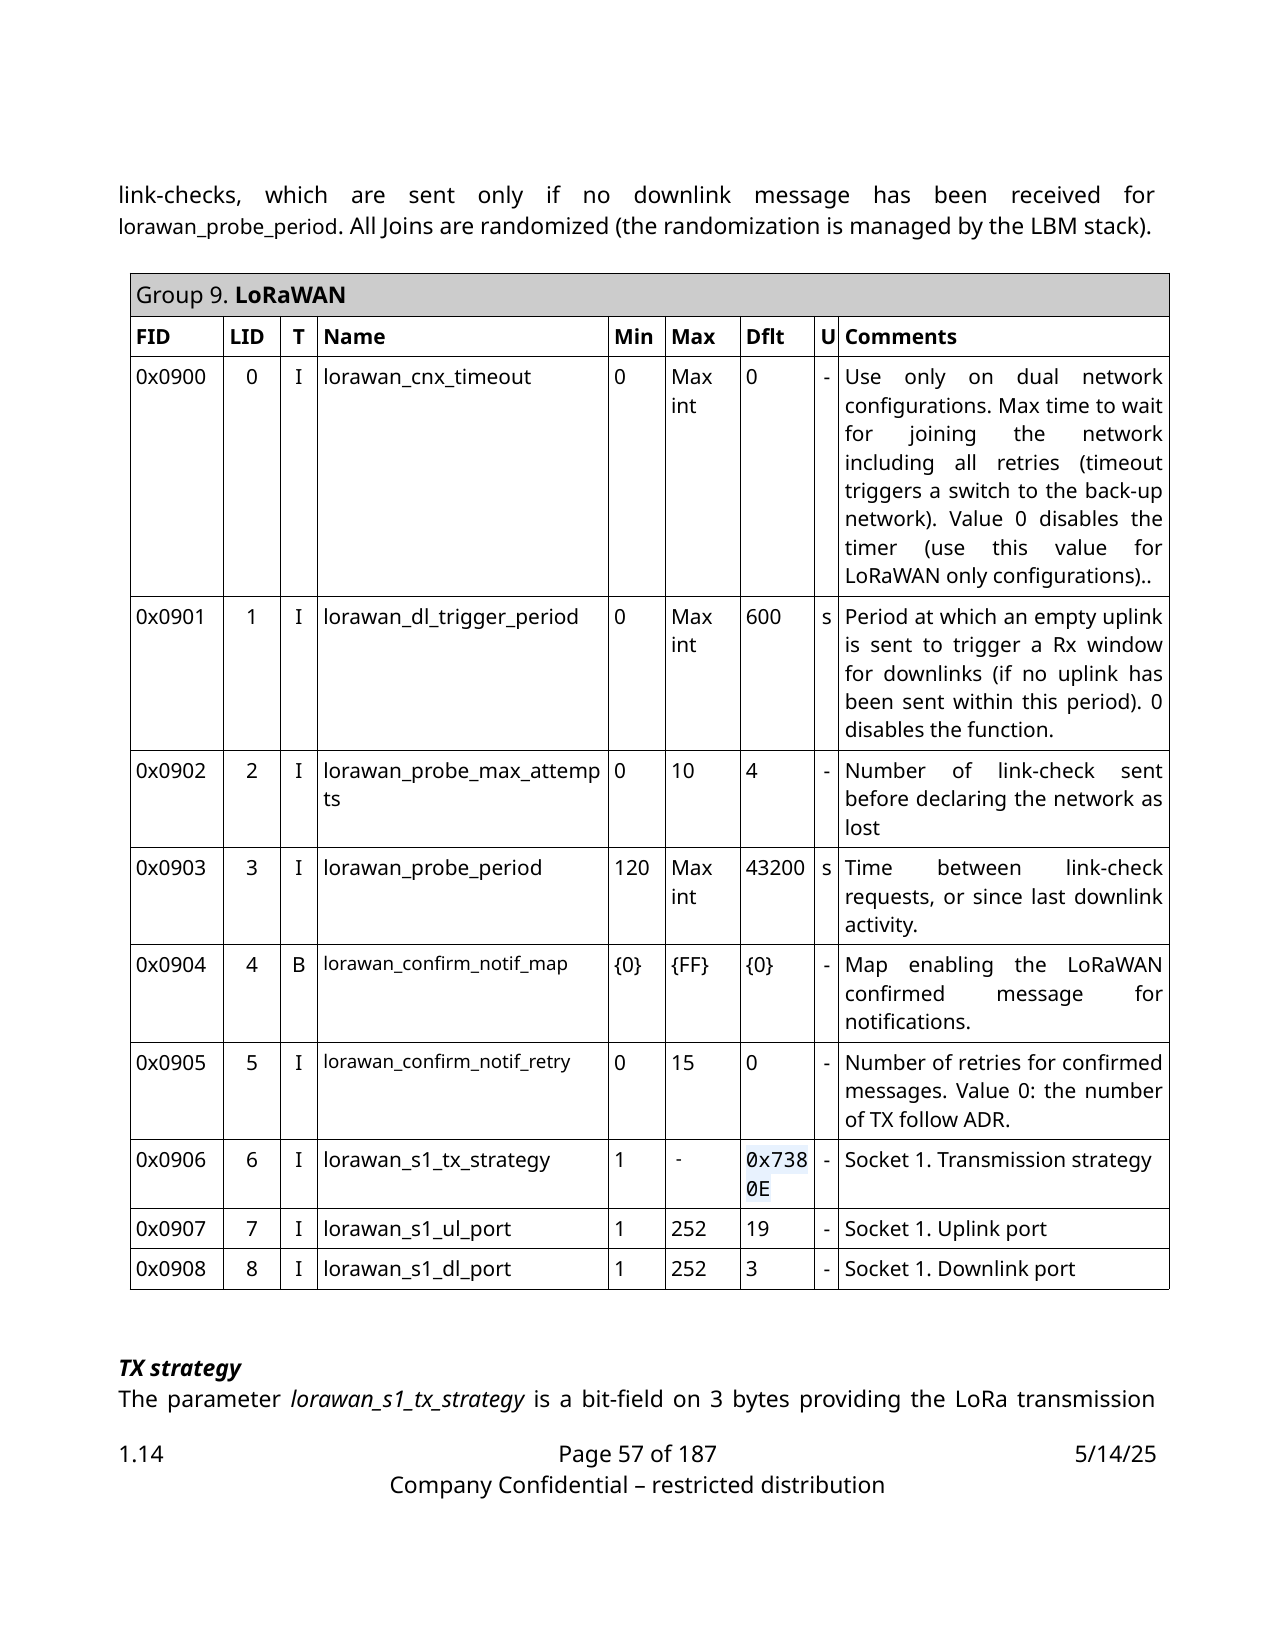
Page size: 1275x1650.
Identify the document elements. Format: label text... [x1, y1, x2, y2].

table_cell I [281, 1043, 317, 1139]
table_cell 4 [224, 945, 280, 1042]
table_cell 0x0904 [131, 945, 223, 1042]
table_cell - [815, 945, 838, 1042]
table_cell Number of link-check sent before declaring the network as lost [839, 751, 1169, 847]
table_cell U [815, 317, 838, 356]
table_cell 252 [666, 1249, 740, 1289]
table_cell 600 [741, 597, 814, 750]
table_cell 0 [609, 597, 665, 750]
table_cell Name [318, 317, 608, 356]
table_cell Max int [666, 357, 740, 596]
table_cell Use only on dual network configurations. Max time to wait for joining the network including all retries (timeout triggers a switch to the back-up network). Value 0 disables the timer (use this value for LoRaWAN only configurations).. [839, 357, 1169, 596]
table_cell 3 [741, 1249, 814, 1289]
table_cell Max int [666, 848, 740, 944]
table_cell 252 [666, 1209, 740, 1248]
table_cell Map enabling the LoRaWAN confirmed message for notifications. [839, 945, 1169, 1042]
table_cell I [281, 751, 317, 847]
table_cell Comments [839, 317, 1169, 356]
table_cell 1 [224, 597, 280, 750]
table_cell lorawan_cnx_timeout [318, 357, 608, 596]
table_cell 0x0900 [131, 357, 223, 596]
table_cell lorawan_confirm_notif_map [318, 945, 608, 1042]
table_cell lorawan_s1_ul_port [318, 1209, 608, 1248]
table_cell Socket 1. Uplink port [839, 1209, 1169, 1248]
table_cell 5 [224, 1043, 280, 1139]
table_cell LID [224, 317, 280, 356]
table_cell lorawan_probe_period [318, 848, 608, 944]
table_cell s [815, 597, 838, 750]
table_cell Socket 1. Downlink port [839, 1249, 1169, 1289]
table_cell 0 [609, 1043, 665, 1139]
table_cell Period at which an empty uplink is sent to trigger a Rx window for downlinks (if no uplink has been sent within this period). 0 disables the function. [839, 597, 1169, 750]
table_cell Dflt [741, 317, 814, 356]
table_cell - [666, 1140, 740, 1208]
table_cell Min [609, 317, 665, 356]
table_cell Number of retries for confirmed messages. Value 0: the number of TX follow ADR. [839, 1043, 1169, 1139]
table_cell {FF} [666, 945, 740, 1042]
table_cell - [815, 357, 838, 596]
table_cell 0x0902 [131, 751, 223, 847]
table_cell FID [131, 317, 223, 356]
text TX strategy [118, 1352, 1157, 1383]
table_cell lorawan_confirm_notif_retry [318, 1043, 608, 1139]
text link-checks, which are sent only if no downlink message has been received for lorawan_probe_period. All Joins are randomized (the randomization is managed by the LBM stack). [118, 179, 1157, 241]
table_cell 0 [741, 357, 814, 596]
table_cell I [281, 1140, 317, 1208]
table_cell 7 [224, 1209, 280, 1248]
table_header Group 9. LoRaWAN [131, 274, 1169, 316]
table_cell 10 [666, 751, 740, 847]
table_cell Max int [666, 597, 740, 750]
table_cell 43200 [741, 848, 814, 944]
table_cell I [281, 1249, 317, 1289]
table_cell 4 [741, 751, 814, 847]
table_cell 6 [224, 1140, 280, 1208]
table_cell I [281, 848, 317, 944]
table_cell Time between link-check requests, or since last downlink activity. [839, 848, 1169, 944]
table_cell 0x7380E [741, 1140, 814, 1208]
table_cell lorawan_s1_tx_strategy [318, 1140, 608, 1208]
table_cell 120 [609, 848, 665, 944]
table_cell 3 [224, 848, 280, 944]
table_cell I [281, 597, 317, 750]
table_cell 1 [609, 1140, 665, 1208]
table_cell 0x0901 [131, 597, 223, 750]
table_cell - [815, 1043, 838, 1139]
table_cell 1 [609, 1249, 665, 1289]
table_cell 0x0903 [131, 848, 223, 944]
table_cell Max [666, 317, 740, 356]
table_cell 0x0906 [131, 1140, 223, 1208]
table_cell - [815, 1249, 838, 1289]
text The parameter lorawan_s1_tx_strategy is a bit-field on 3 bytes providing the LoRa transmission [118, 1383, 1157, 1414]
table_cell 19 [741, 1209, 814, 1248]
table_cell 0x0908 [131, 1249, 223, 1289]
table_cell 0 [741, 1043, 814, 1139]
table_cell 0 [609, 751, 665, 847]
table_cell - [815, 1209, 838, 1248]
table_cell 0 [609, 357, 665, 596]
table_cell Socket 1. Transmission strategy [839, 1140, 1169, 1208]
table_cell - [815, 1140, 838, 1208]
table_cell lorawan_dl_trigger_period [318, 597, 608, 750]
table_cell 0x0905 [131, 1043, 223, 1139]
table_cell I [281, 357, 317, 596]
table_cell T [281, 317, 317, 356]
table_cell {0} [609, 945, 665, 1042]
table_cell {0} [741, 945, 814, 1042]
table_cell s [815, 848, 838, 944]
table_cell 8 [224, 1249, 280, 1289]
table_cell lorawan_probe_max_attempts [318, 751, 608, 847]
table_cell lorawan_s1_dl_port [318, 1249, 608, 1289]
table_cell 2 [224, 751, 280, 847]
table_cell B [281, 945, 317, 1042]
table_cell 0 [224, 357, 280, 596]
table_cell I [281, 1209, 317, 1248]
table_cell 1 [609, 1209, 665, 1248]
table_cell - [815, 751, 838, 847]
table_cell 0x0907 [131, 1209, 223, 1248]
table_cell 15 [666, 1043, 740, 1139]
